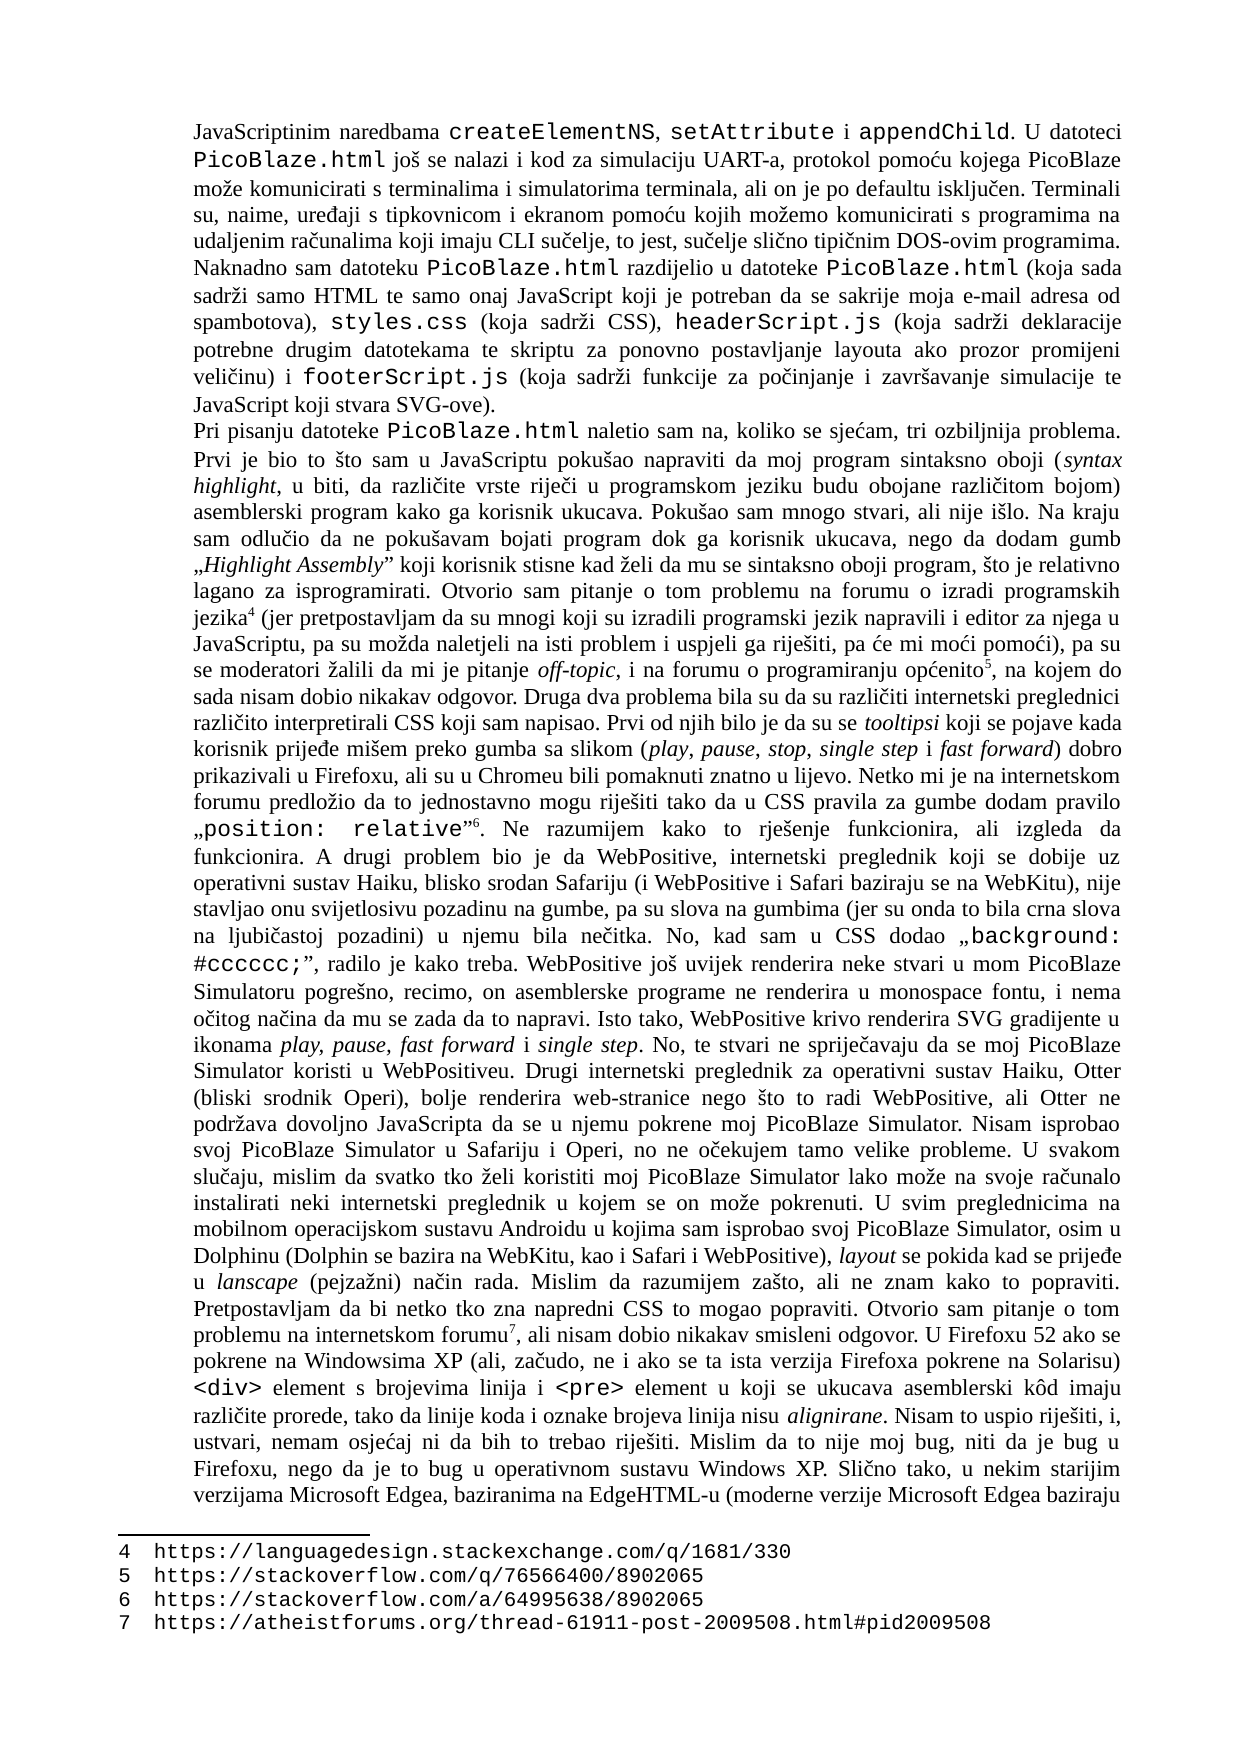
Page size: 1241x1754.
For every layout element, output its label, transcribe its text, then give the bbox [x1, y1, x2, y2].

list Pri pisanju datoteke PicoBlaze.html naletio sam na, koliko se sjećam, tri ozbiljnija problema. Prvi je bio to što sam u JavaScriptu pokušao napraviti da moj program sintaksno oboji (syntax highlight, u biti, da različite vrste riječi u programskom jeziku budu obojane različitom bojom) asemblerski program kako ga korisnik ukucava. Pokušao sam mnogo stvari, ali nije išlo. Na kraju sam odlučio da ne pokušavam bojati program dok ga korisnik ukucava, nego da dodam gumb „Highlight Assembly” koji korisnik stisne kad želi da mu se sintaksno oboji program, što je relativno lagano za isprogramirati. Otvorio sam pitanje o tom problemu na forumu o izradi programskih jezika (jer pretpostavljam da su mnogi koji su izradili programski jezik napravili i editor za njega u JavaScriptu, pa su možda naletjeli na isti problem i uspjeli ga riješiti, pa će mi moći pomoći), pa su se moderatori žalili da mi je pitanje off-topic, i na forumu o programiranju općenito, na kojem do sada nisam dobio nikakav odgovor. Druga dva problema bila su da su različiti internetski preglednici različito interpretirali CSS koji sam napisao. Prvi od njih bilo je da su se tooltipsi koji se pojave kada korisnik prijeđe mišem preko gumba sa slikom (play, pause, stop, single step i fast forward) dobro prikazivali u Firefoxu, ali su u Chromeu bili pomaknuti znatno u lijevo. Netko mi je na internetskom forumu predložio da to jednostavno mogu riješiti tako da u CSS pravila za gumbe dodam pravilo „position: relative”. Ne razumijem kako to rješenje funkcionira, ali izgleda da funkcionira. A drugi problem bio je da WebPositive, internetski preglednik koji se dobije uz operativni sustav Haiku, blisko srodan Safariju (i WebPositive i Safari baziraju se na WebKitu), nije stavljao onu svijetlosivu pozadinu na gumbe, pa su slova na gumbima (jer su onda to bila crna slova na ljubičastoj pozadini) u njemu bila nečitka. No, kad sam u CSS dodao „background: #cccccc;”, radilo je kako treba. WebPositive još uvijek renderira neke stvari u mom PicoBlaze Simulatoru pogrešno, recimo, on asemblerske programe ne renderira u monospace fontu, i nema očitog načina da mu se zada da to napravi. Isto tako, WebPositive krivo renderira SVG gradijente u ikonama play, pause, fast forward i single step. No, te stvari ne spriječavaju da se moj PicoBlaze Simulator koristi u WebPositiveu. Drugi internetski preglednik za operativni sustav Haiku, Otter (bliski srodnik Operi), bolje renderira web-stranice nego što to radi WebPositive, ali Otter ne podržava dovoljno JavaScripta da se u njemu pokrene moj PicoBlaze Simulator. Nisam isprobao svoj PicoBlaze Simulator u Safariju i Operi, no ne očekujem tamo velike probleme. U svakom slučaju, mislim da svatko tko želi koristiti moj PicoBlaze Simulator lako može na svoje računalo instalirati neki internetski preglednik u kojem se on može pokrenuti. U svim preglednicima na mobilnom operacijskom sustavu Androidu u kojima sam isprobao svoj PicoBlaze Simulator, osim u Dolphinu (Dolphin se bazira na WebKitu, kao i Safari i WebPositive), layout se pokida kad se prijeđe u lanscape (pejzažni) način rada. Mislim da razumijem zašto, ali ne znam kako to popraviti. Pretpostavljam da bi netko tko zna napredni CSS to mogao popraviti. Otvorio sam pitanje o tom problemu na internetskom forumu, ali nisam dobio nikakav smisleni odgovor. U Firefoxu 52 ako se pokrene na Windowsima XP (ali, začudo, ne i ako se ta ista verzija Firefoxa pokrene na Solarisu) <div> element s brojevima linija i <pre> element u koji se ukucava asemblerski kôd imaju različite prorede, tako da linije koda i oznake brojeva linija nisu alignirane. Nisam to uspio riješiti, i, ustvari, nemam osjećaj ni da bih to trebao riješiti. Mislim da to nije moj bug, niti da je bug u Firefoxu, nego da je to bug u operativnom sustavu Windows XP. Slično tako, u nekim starijim verzijama Microsoft Edgea, baziranima na EdgeHTML-u (moderne verzije Microsoft Edgea baziraju [156, 417, 1122, 1507]
list JavaScriptinim naredbama createElementNS, setAttribute i appendChild. U datoteci PicoBlaze.html još se nalazi i kod za simulaciju UART-a, protokol pomoću kojega PicoBlaze može komunicirati s terminalima i simulatorima terminala, ali on je po defaultu isključen. Terminali su, naime, uređaji s tipkovnicom i ekranom pomoću kojih možemo komunicirati s programima na udaljenim računalima koji imaju CLI sučelje, to jest, sučelje slično tipičnim DOS-ovim programima. Naknadno sam datoteku PicoBlaze.html razdijelio u datoteke PicoBlaze.html (koja sada sadrži samo HTML te samo onaj JavaScript koji je potreban da se sakrije moja e-mail adresa od spambotova), styles.css (koja sadrži CSS), headerScript.js (koja sadrži deklaracije potrebne drugim datotekama te skriptu za ponovno postavljanje layouta ako prozor promijeni veličinu) i footerScript.js (koja sadrži funkcije za počinjanje i završavanje simulacije te JavaScript koji stvara SVG-ove). [156, 118, 1122, 417]
list https://stackoverflow.com/q/76566400/8902065 [118, 1565, 1122, 1588]
list https://atheistforums.org/thread-61911-post-2009508.html#pid2009508 [118, 1612, 1122, 1636]
list https://stackoverflow.com/a/64995638/8902065 [118, 1588, 1122, 1612]
list https://languagedesign.stackexchange.com/q/1681/330 [118, 1541, 1122, 1565]
